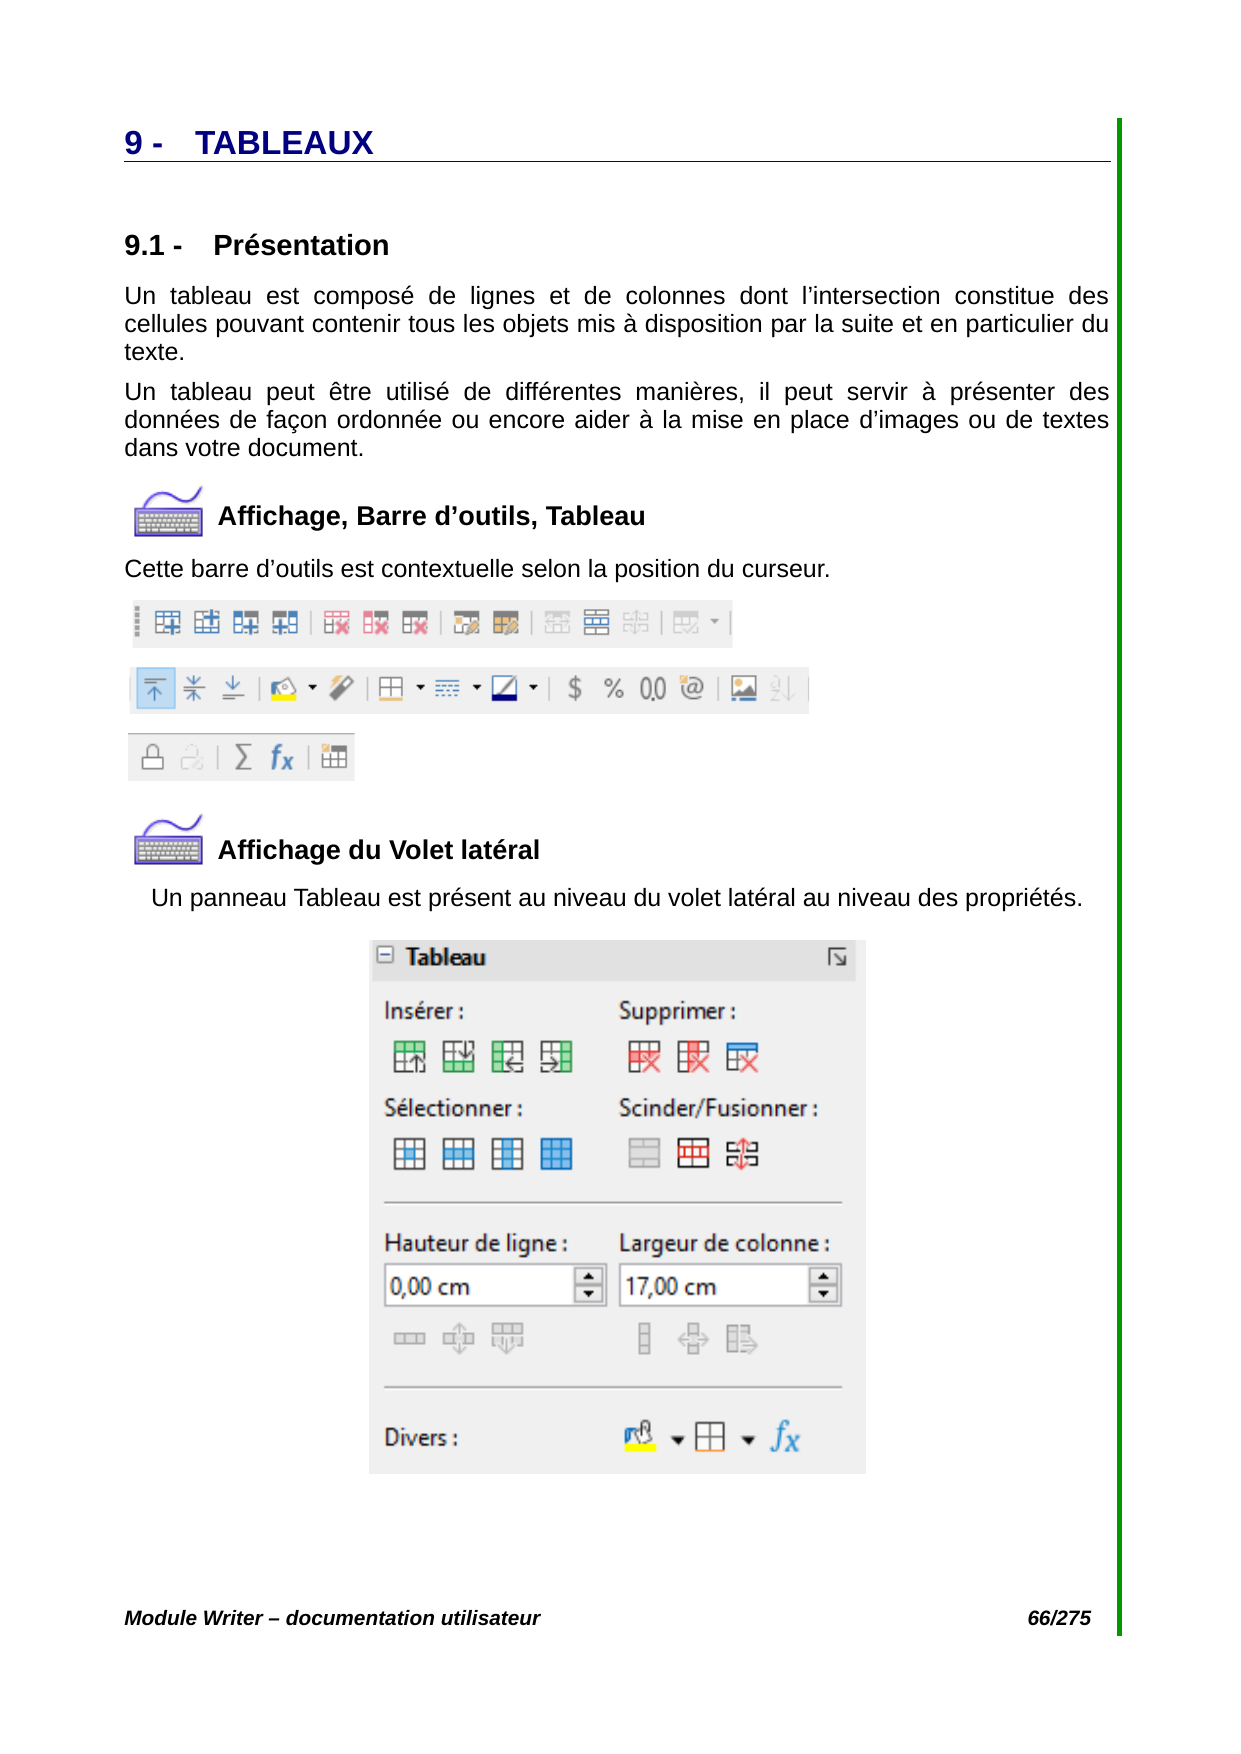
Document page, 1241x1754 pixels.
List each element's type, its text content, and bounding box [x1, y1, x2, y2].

text Cette barre d’outils est contextuelle selon la position du curseur. [124, 555, 1111, 583]
text Affichage du Volet latéral [206, 835, 1111, 866]
table_header [124, 595, 833, 660]
text Affichage, Barre d’outils, Tableau [206, 501, 1111, 531]
picture [129, 667, 810, 714]
subtitle Présentation [124, 229, 1111, 262]
text Un tableau est composé de lignes et de colonnes dont l’intersection constitue des cellules pouvant contenir tous les objets mis à disposition par la suite et en particulier du texte. [124, 282, 1111, 366]
text Un tableau peut être utilisé de différentes manières, il peut servir à présenter des données de façon ordonnée ou encore aider à la mise en place d’images ou de textes dans votre document. [124, 377, 1111, 461]
picture [130, 803, 206, 879]
text Un panneau Tableau est présent au niveau du volet latéral au niveau des propriétés. [124, 883, 1111, 911]
picture [128, 733, 355, 781]
table_cell [124, 660, 833, 725]
picture [369, 940, 866, 1474]
subtitle Tableaux [124, 124, 1111, 161]
table_cell [124, 725, 833, 790]
picture [130, 475, 206, 551]
picture [132, 600, 733, 648]
